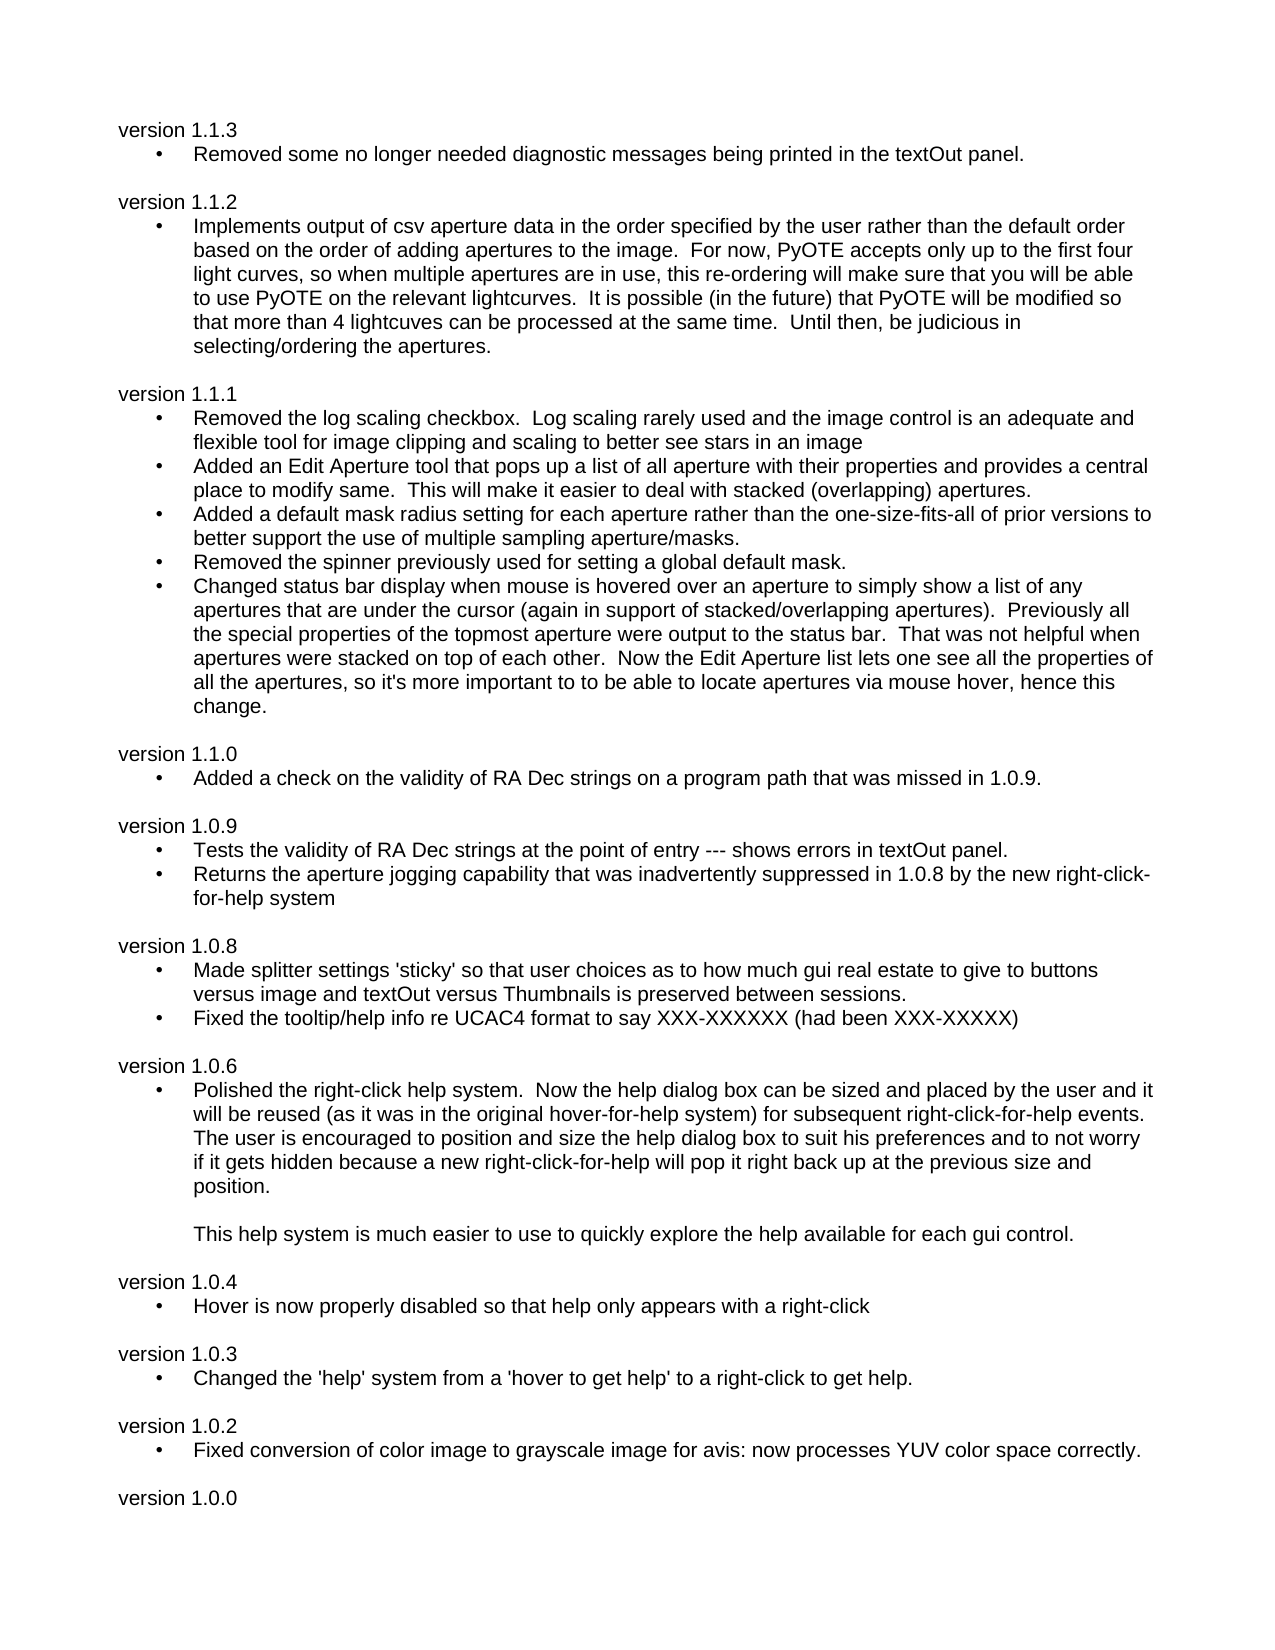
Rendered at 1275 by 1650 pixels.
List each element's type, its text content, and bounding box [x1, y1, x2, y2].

text version 1.0.4 [118, 1269, 1157, 1293]
list Added a check on the validity of RA Dec strings on a program path that was missed in 1.0.9. [156, 766, 1157, 814]
text version 1.0.2 [118, 1413, 1157, 1437]
list Hover is now properly disabled so that help only appears with a right-click [156, 1293, 1157, 1341]
list Removed the spinner previously used for setting a global default mask. [156, 550, 1157, 574]
list Changed the 'help' system from a 'hover to get help' to a right-click to get help. [156, 1365, 1157, 1413]
text version 1.0.8 [118, 934, 1157, 958]
list Made splitter settings 'sticky' so that user choices as to how much gui real estate to give to buttons versus image and textOut versus Thumbnails is preserved between sessions. [156, 958, 1157, 1006]
text version 1.0.3 [118, 1341, 1157, 1365]
list Added a default mask radius setting for each aperture rather than the one-size-fits-all of prior versions to better support the use of multiple sampling aperture/masks. [156, 502, 1157, 550]
text version 1.0.6 [118, 1054, 1157, 1078]
list Fixed conversion of color image to grayscale image for avis: now processes YUV color space correctly. [156, 1437, 1157, 1461]
text version 1.1.2 [118, 190, 1157, 214]
list Implements output of csv aperture data in the order specified by the user rather than the default order based on the order of adding apertures to the image. For now, PyOTE accepts only up to the first four light curves, so when multiple apertures are in use, this re-ordering will make sure that you will be able to use PyOTE on the relevant lightcurves. It is possible (in the future) that PyOTE will be modified so that more than 4 lightcuves can be processed at the same time. Until then, be judicious in selecting/ordering the apertures. [156, 214, 1157, 382]
list Removed some no longer needed diagnostic messages being printed in the textOut panel. [156, 142, 1157, 190]
list Changed status bar display when mouse is hovered over an aperture to simply show a list of any apertures that are under the cursor (again in support of stacked/overlapping apertures). Previously all the special properties of the topmost aperture were output to the status bar. That was not helpful when apertures were stacked on top of each other. Now the Edit Aperture list lets one see all the properties of all the apertures, so it's more important to to be able to locate apertures via mouse hover, hence this change. [156, 574, 1157, 742]
list Added an Edit Aperture tool that pops up a list of all aperture with their properties and provides a central place to modify same. This will make it easier to deal with stacked (overlapping) apertures. [156, 454, 1157, 502]
list Fixed the tooltip/help info re UCAC4 format to say XXX-XXXXXX (had been XXX-XXXXX) [156, 1006, 1157, 1054]
list Tests the validity of RA Dec strings at the point of entry --- shows errors in textOut panel. [156, 838, 1157, 862]
text version 1.0.0 [118, 1485, 1157, 1509]
list Returns the aperture jogging capability that was inadvertently suppressed in 1.0.8 by the new right-click-for-help system [156, 862, 1157, 934]
list Polished the right-click help system. Now the help dialog box can be sized and placed by the user and it will be reused (as it was in the original hover-for-help system) for subsequent right-click-for-help events. The user is encouraged to position and size the help dialog box to suit his preferences and to not worry if it gets hidden because a new right-click-for-help will pop it right back up at the previous size and position. This help system is much easier to use to quickly explore the help available for each gui control. [156, 1078, 1157, 1246]
text version 1.1.3 [118, 118, 1157, 142]
text version 1.1.1 [118, 382, 1157, 406]
list Removed the log scaling checkbox. Log scaling rarely used and the image control is an adequate and flexible tool for image clipping and scaling to better see stars in an image [156, 406, 1157, 454]
text version 1.0.9 [118, 814, 1157, 838]
text version 1.1.0 [118, 742, 1157, 766]
